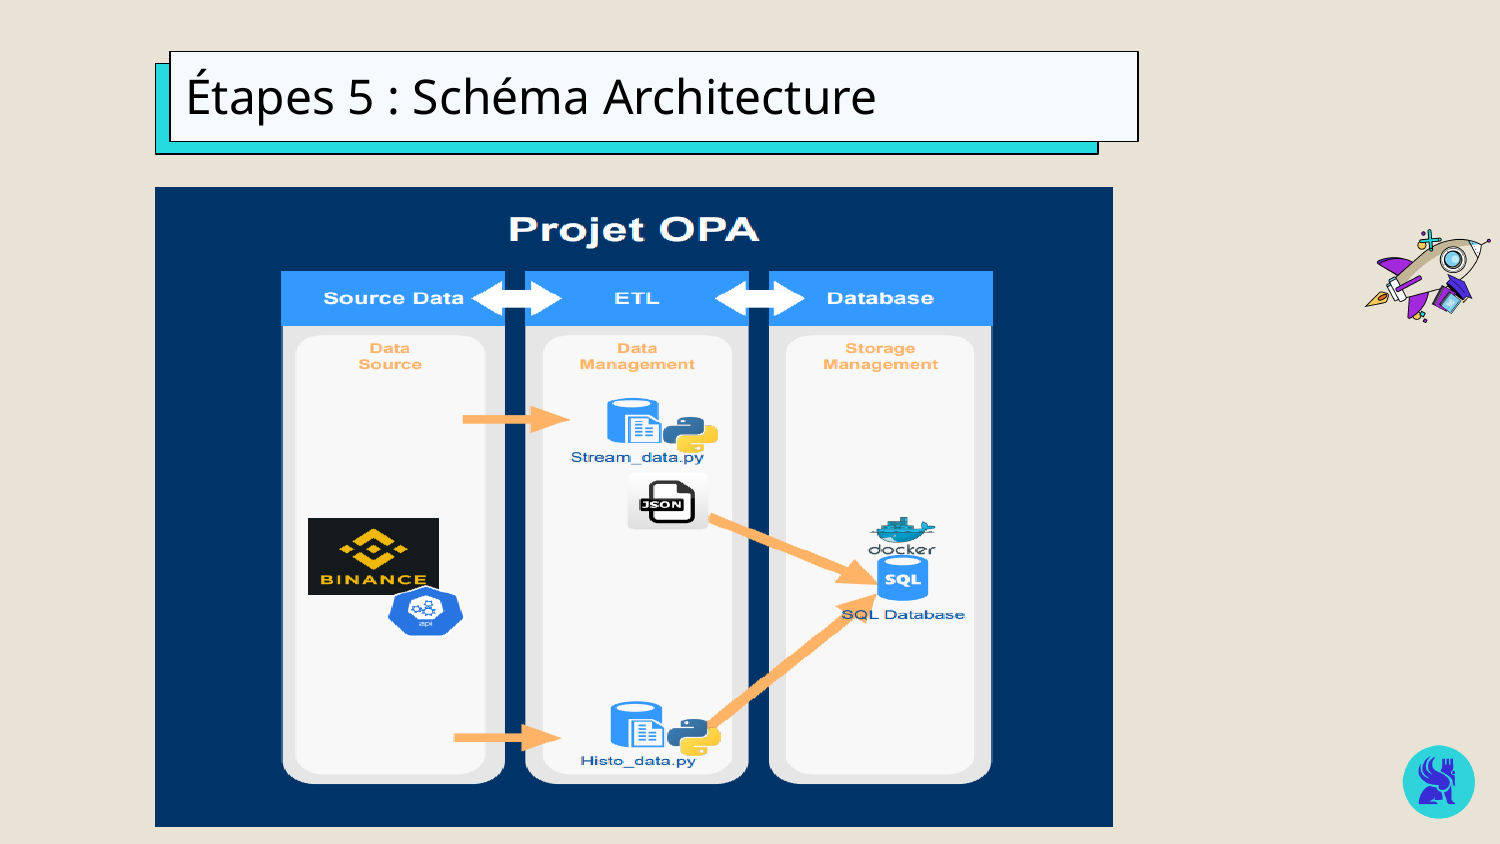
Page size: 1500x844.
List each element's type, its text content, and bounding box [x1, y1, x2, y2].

title Étapes 5 : Schéma Architecture [170, 51, 1138, 142]
picture [155, 187, 1113, 827]
text_box [155, 63, 1098, 154]
picture [1355, 197, 1500, 350]
picture [1402, 745, 1475, 819]
